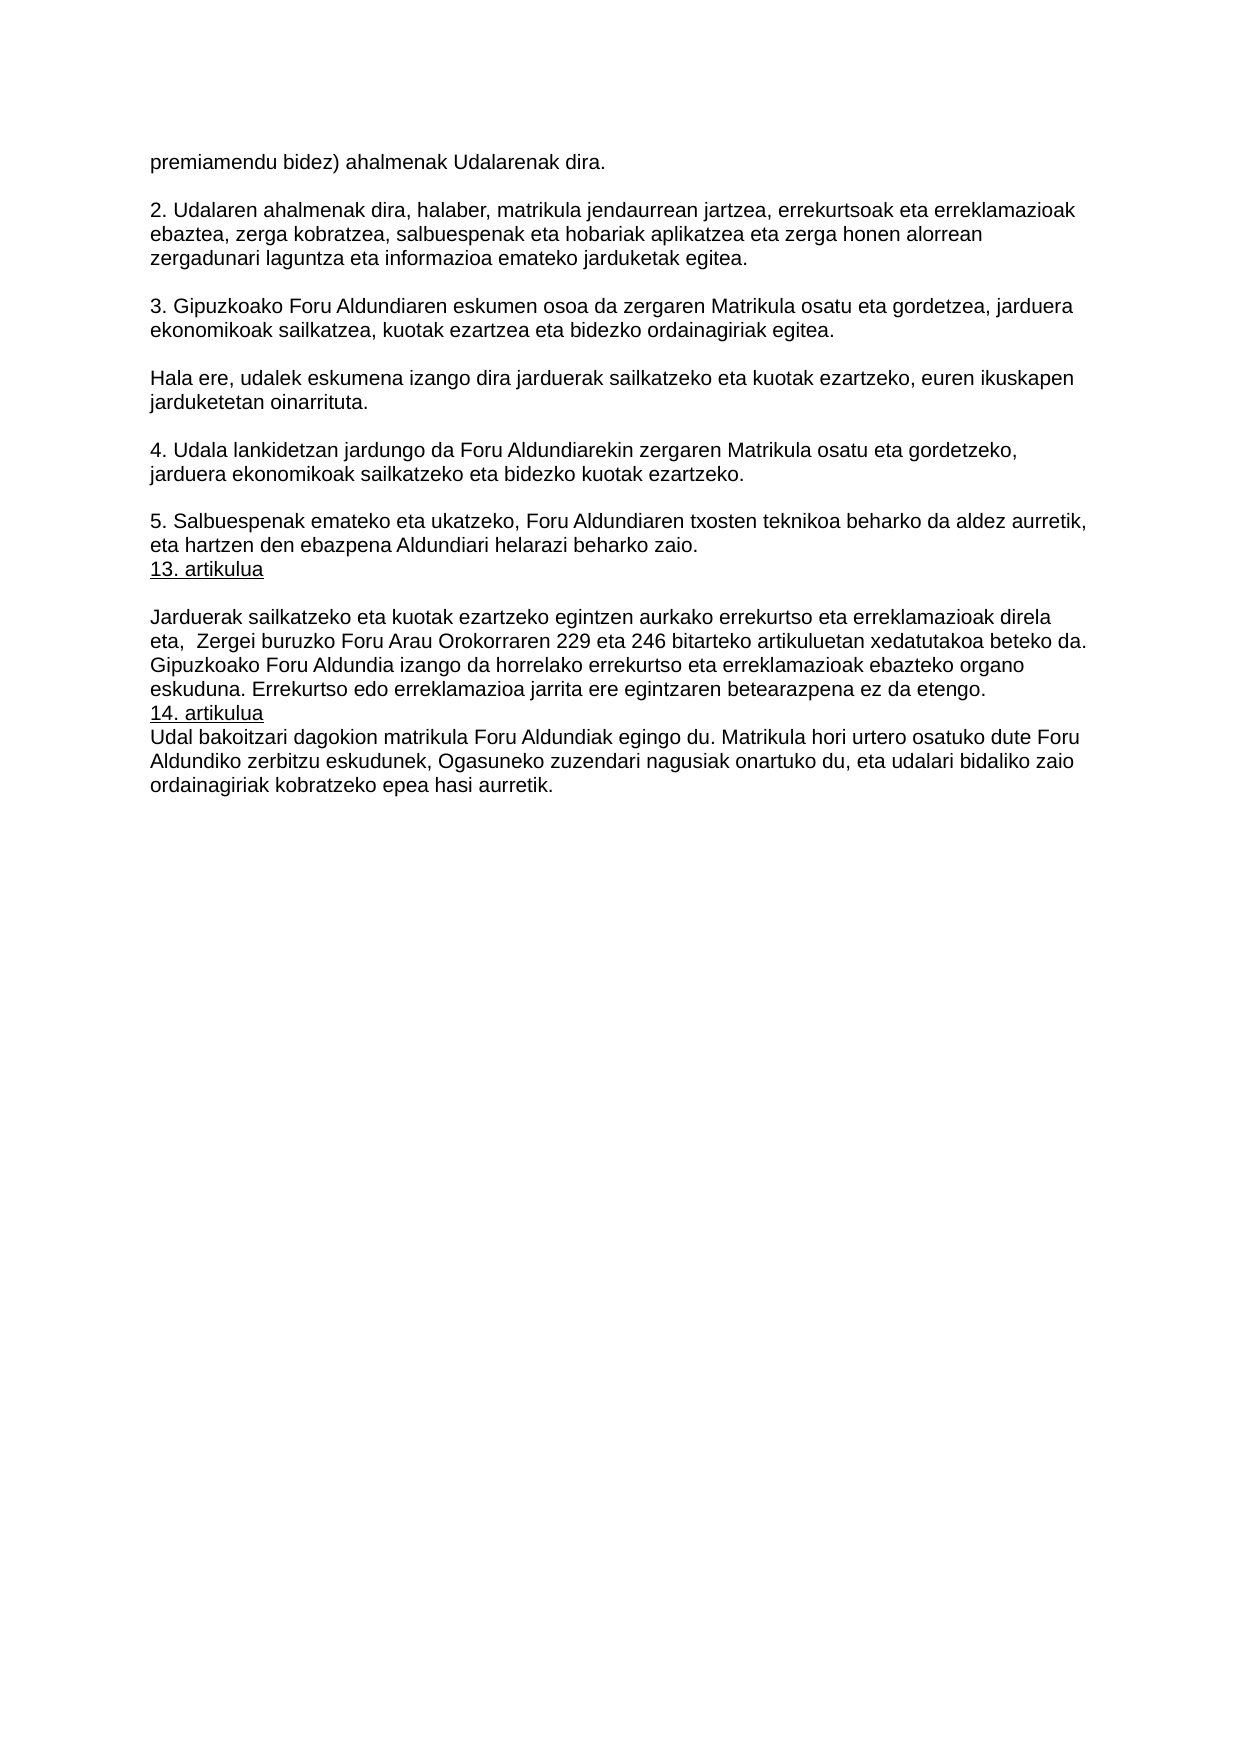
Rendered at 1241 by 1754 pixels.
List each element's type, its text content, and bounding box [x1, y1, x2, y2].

text Udal bakoitzari dagokion matrikula Foru Aldundiak egingo du. Matrikula hori urtero osatuko dute Foru Aldundiko zerbitzu eskudunek, Ogasuneko zuzendari nagusiak onartuko du, eta udalari bidaliko zaio ordainagiriak kobratzeko epea hasi aurretik. [150, 725, 1090, 797]
text Hala ere, udalek eskumena izango dira jarduerak sailkatzeko eta kuotak ezartzeko, euren ikuskapen jarduketetan oinarrituta. [150, 366, 1090, 413]
text Jarduerak sailkatzeko eta kuotak ezartzeko egintzen aurkako errekurtso eta erreklamazioak direla eta, Zergei buruzko Foru Arau Orokorraren 229 eta 246 bitarteko artikuluetan xedatutakoa beteko da. Gipuzkoako Foru Aldundia izango da horrelako errekurtso eta erreklamazioak ebazteko organo eskuduna. Errekurtso edo erreklamazioa jarrita ere egintzaren betearazpena ez da etengo. [150, 605, 1090, 701]
text 4. Udala lankidetzan jardungo da Foru Aldundiarekin zergaren Matrikula osatu eta gordetzeko, jarduera ekonomikoak sailkatzeko eta bidezko kuotak ezartzeko. [150, 437, 1090, 485]
text 13. artikulua [150, 557, 1090, 581]
text premiamendu bidez) ahalmenak Udalarenak dira. [150, 150, 1090, 174]
text 5. Salbuespenak emateko eta ukatzeko, Foru Aldundiaren txosten teknikoa beharko da aldez aurretik, eta hartzen den ebazpena Aldundiari helarazi beharko zaio. [150, 509, 1090, 557]
text 2. Udalaren ahalmenak dira, halaber, matrikula jendaurrean jartzea, errekurtsoak eta erreklamazioak ebaztea, zerga kobratzea, salbuespenak eta hobariak aplikatzea eta zerga honen alorrean zergadunari laguntza eta informazioa emateko jarduketak egitea. [150, 198, 1090, 270]
text 3. Gipuzkoako Foru Aldundiaren eskumen osoa da zergaren Matrikula osatu eta gordetzea, jarduera ekonomikoak sailkatzea, kuotak ezartzea eta bidezko ordainagiriak egitea. [150, 294, 1090, 342]
text 14. artikulua [150, 701, 1090, 725]
